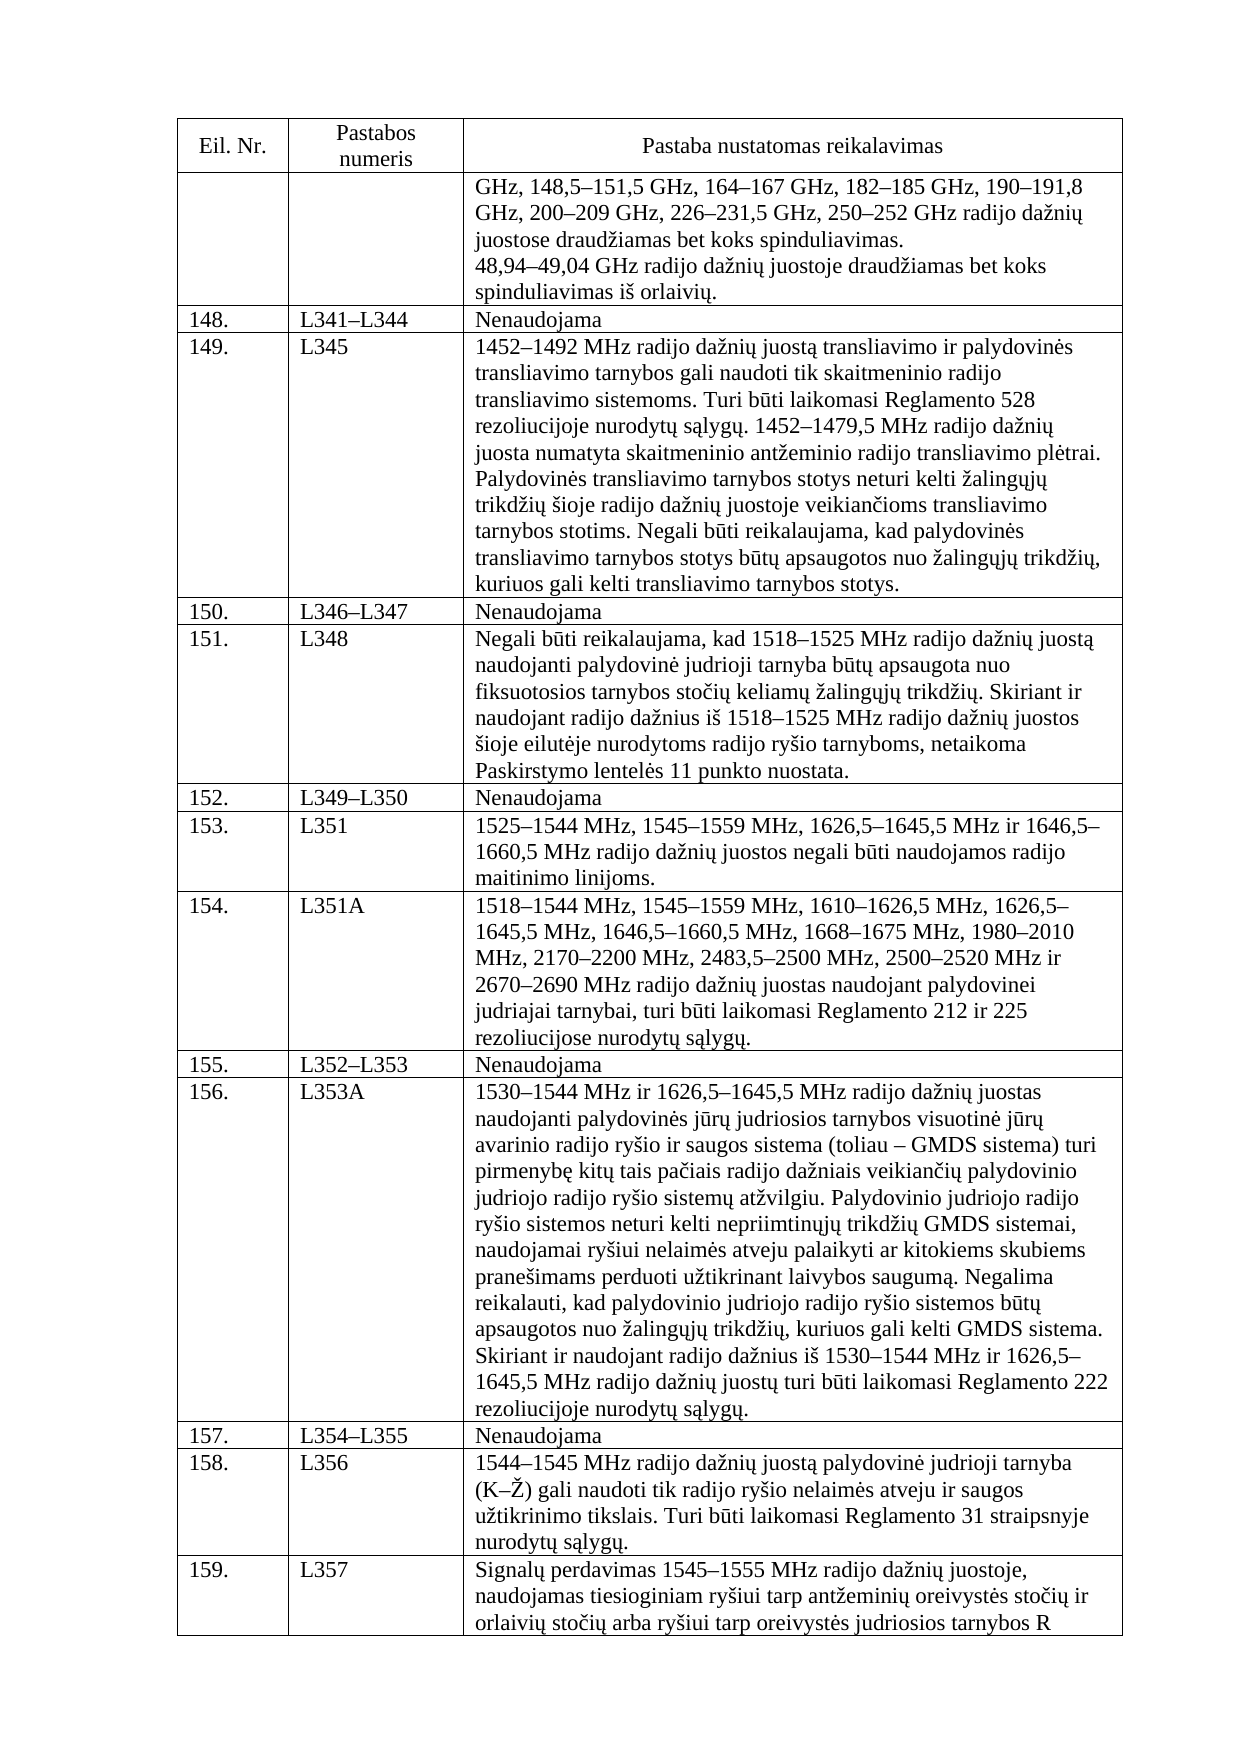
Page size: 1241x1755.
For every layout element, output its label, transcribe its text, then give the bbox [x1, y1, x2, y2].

table_cell 1452–1492 MHz radijo dažnių juostą transliavimo ir palydovinės transliavimo tarnybos gali naudoti tik skaitmeninio radijo transliavimo sistemoms. Turi būti laikomasi Reglamento 528 rezoliucijoje nurodytų sąlygų. 1452–1479,5 MHz radijo dažnių juosta numatyta skaitmeninio antžeminio radijo transliavimo plėtrai. Palydovinės transliavimo tarnybos stotys neturi kelti žalingųjų trikdžių šioje radijo dažnių juostoje veikiančioms transliavimo tarnybos stotims. Negali būti reikalaujama, kad palydovinės transliavimo tarnybos stotys būtų apsaugotos nuo žalingųjų trikdžių, kuriuos gali kelti transliavimo tarnybos stotys. [464, 333, 1122, 597]
table_cell 1544–1545 MHz radijo dažnių juostą palydovinė judrioji tarnyba (K–Ž) gali naudoti tik radijo ryšio nelaimės atveju ir saugos užtikrinimo tikslais. Turi būti laikomasi Reglamento 31 straipsnyje nurodytų sąlygų. [464, 1449, 1122, 1555]
table_cell L354–L355 [289, 1422, 463, 1448]
table_cell L351A [289, 892, 463, 1050]
table_cell 149. [178, 333, 288, 597]
table_header Eil. Nr. [178, 119, 288, 172]
table_cell 155. [178, 1051, 288, 1077]
table_cell [178, 173, 288, 305]
table_cell 156. [178, 1078, 288, 1421]
table_cell [289, 173, 463, 305]
table_cell L345 [289, 333, 463, 597]
table_cell 150. [178, 598, 288, 624]
table_cell L353A [289, 1078, 463, 1421]
table_cell L341–L344 [289, 306, 463, 332]
table_cell L349–L350 [289, 784, 463, 811]
table_cell 157. [178, 1422, 288, 1448]
table_cell Nenaudojama [464, 598, 1122, 624]
table_cell Signalų perdavimas 1545–1555 MHz radijo dažnių juostoje, naudojamas tiesioginiam ryšiui tarp antžeminių oreivystės stočių ir orlaivių stočių arba ryšiui tarp oreivystės judriosios tarnybos R [464, 1556, 1122, 1635]
table_cell L357 [289, 1556, 463, 1635]
table_cell Nenaudojama [464, 1051, 1122, 1077]
table_cell Nenaudojama [464, 306, 1122, 332]
table_cell L352–L353 [289, 1051, 463, 1077]
table_cell L351 [289, 812, 463, 891]
table_cell 153. [178, 812, 288, 891]
table_cell L348 [289, 625, 463, 783]
table_cell Nenaudojama [464, 1422, 1122, 1448]
table_cell L356 [289, 1449, 463, 1555]
table_cell GHz, 148,5–151,5 GHz, 164–167 GHz, 182–185 GHz, 190–191,8 GHz, 200–209 GHz, 226–231,5 GHz, 250–252 GHz radijo dažnių juostose draudžiamas bet koks spinduliavimas. 48,94–49,04 GHz radijo dažnių juostoje draudžiamas bet koks spinduliavimas iš orlaivių. [464, 173, 1122, 305]
table_cell 148. [178, 306, 288, 332]
table_header Pastaba nustatomas reikalavimas [464, 119, 1122, 172]
table_cell 1525–1544 MHz, 1545–1559 MHz, 1626,5–1645,5 MHz ir 1646,5–1660,5 MHz radijo dažnių juostos negali būti naudojamos radijo maitinimo linijoms. [464, 812, 1122, 891]
table_cell 1518–1544 MHz, 1545–1559 MHz, 1610–1626,5 MHz, 1626,5–1645,5 MHz, 1646,5–1660,5 MHz, 1668–1675 MHz, 1980–2010 MHz, 2170–2200 MHz, 2483,5–2500 MHz, 2500–2520 MHz ir 2670–2690 MHz radijo dažnių juostas naudojant palydovinei judriajai tarnybai, turi būti laikomasi Reglamento 212 ir 225 rezoliucijose nurodytų sąlygų. [464, 892, 1122, 1050]
table_header Pastabos numeris [289, 119, 463, 172]
table_cell 151. [178, 625, 288, 783]
table_cell 152. [178, 784, 288, 811]
table_cell 159. [178, 1556, 288, 1635]
table_cell 1530–1544 MHz ir 1626,5–1645,5 MHz radijo dažnių juostas naudojanti palydovinės jūrų judriosios tarnybos visuotinė jūrų avarinio radijo ryšio ir saugos sistema (toliau – GMDS sistema) turi pirmenybę kitų tais pačiais radijo dažniais veikiančių palydovinio judriojo radijo ryšio sistemų atžvilgiu. Palydovinio judriojo radijo ryšio sistemos neturi kelti nepriimtinųjų trikdžių GMDS sistemai, naudojamai ryšiui nelaimės atveju palaikyti ar kitokiems skubiems pranešimams perduoti užtikrinant laivybos saugumą. Negalima reikalauti, kad palydovinio judriojo radijo ryšio sistemos būtų apsaugotos nuo žalingųjų trikdžių, kuriuos gali kelti GMDS sistema. Skiriant ir naudojant radijo dažnius iš 1530–1544 MHz ir 1626,5–1645,5 MHz radijo dažnių juostų turi būti laikomasi Reglamento 222 rezoliucijoje nurodytų sąlygų. [464, 1078, 1122, 1421]
table_cell Negali būti reikalaujama, kad 1518–1525 MHz radijo dažnių juostą naudojanti palydovinė judrioji tarnyba būtų apsaugota nuo fiksuotosios tarnybos stočių keliamų žalingųjų trikdžių. Skiriant ir naudojant radijo dažnius iš 1518–1525 MHz radijo dažnių juostos šioje eilutėje nurodytoms radijo ryšio tarnyboms, netaikoma Paskirstymo lentelės 11 punkto nuostata. [464, 625, 1122, 783]
table_cell L346–L347 [289, 598, 463, 624]
table_cell 154. [178, 892, 288, 1050]
table_cell Nenaudojama [464, 784, 1122, 811]
table_cell 158. [178, 1449, 288, 1555]
